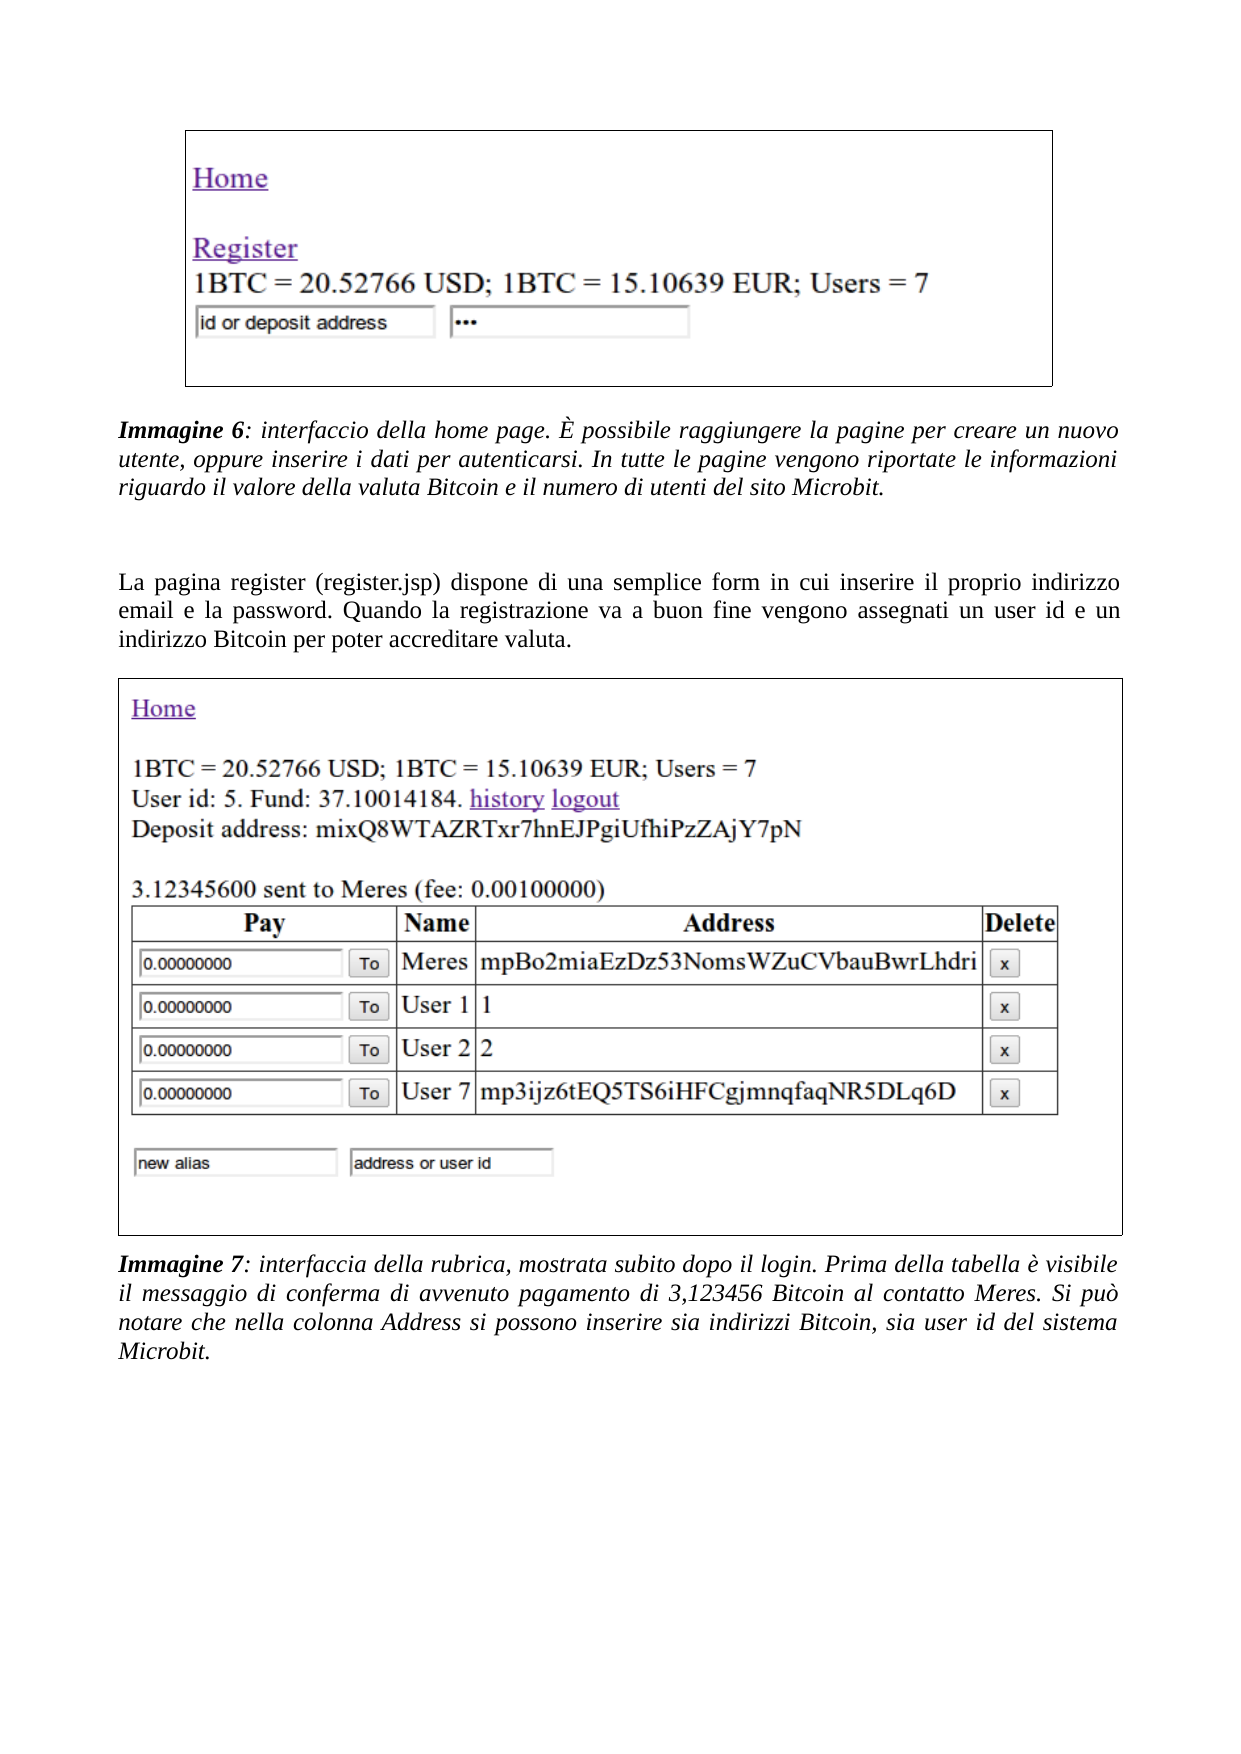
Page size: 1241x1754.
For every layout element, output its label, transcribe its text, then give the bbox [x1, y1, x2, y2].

text La pagina register (register.jsp) dispone di una semplice form in cui inserire il proprio indirizzo email e la password. Quando la registrazione va a buon fine vengono assegnati un user id e un indirizzo Bitcoin per poter accreditare valuta. [118, 501, 1122, 653]
text Immagine 7: interfaccia della rubrica, mostrata subito dopo il login. Prima della tabella è visibile il messaggio di conferma di avvenuto pagamento di 3,123456 Bitcoin al contatto Meres. Si può notare che nella colonna Address si possono inserire sia indirizzi Bitcoin, sia user id del sistema Microbit. [118, 1236, 1122, 1364]
picture [121, 681, 1119, 1232]
text [119, 679, 1122, 1235]
text [118, 118, 1122, 142]
picture [188, 133, 1049, 383]
text Immagine 6: interfaccio della home page. È possibile raggiungere la pagine per creare un nuovo utente, oppure inserire i dati per autenticarsi. In tutte le pagine vengono riportate le informazioni riguardo il valore della valuta Bitcoin e il numero di utenti del sito Microbit. [118, 383, 1122, 501]
